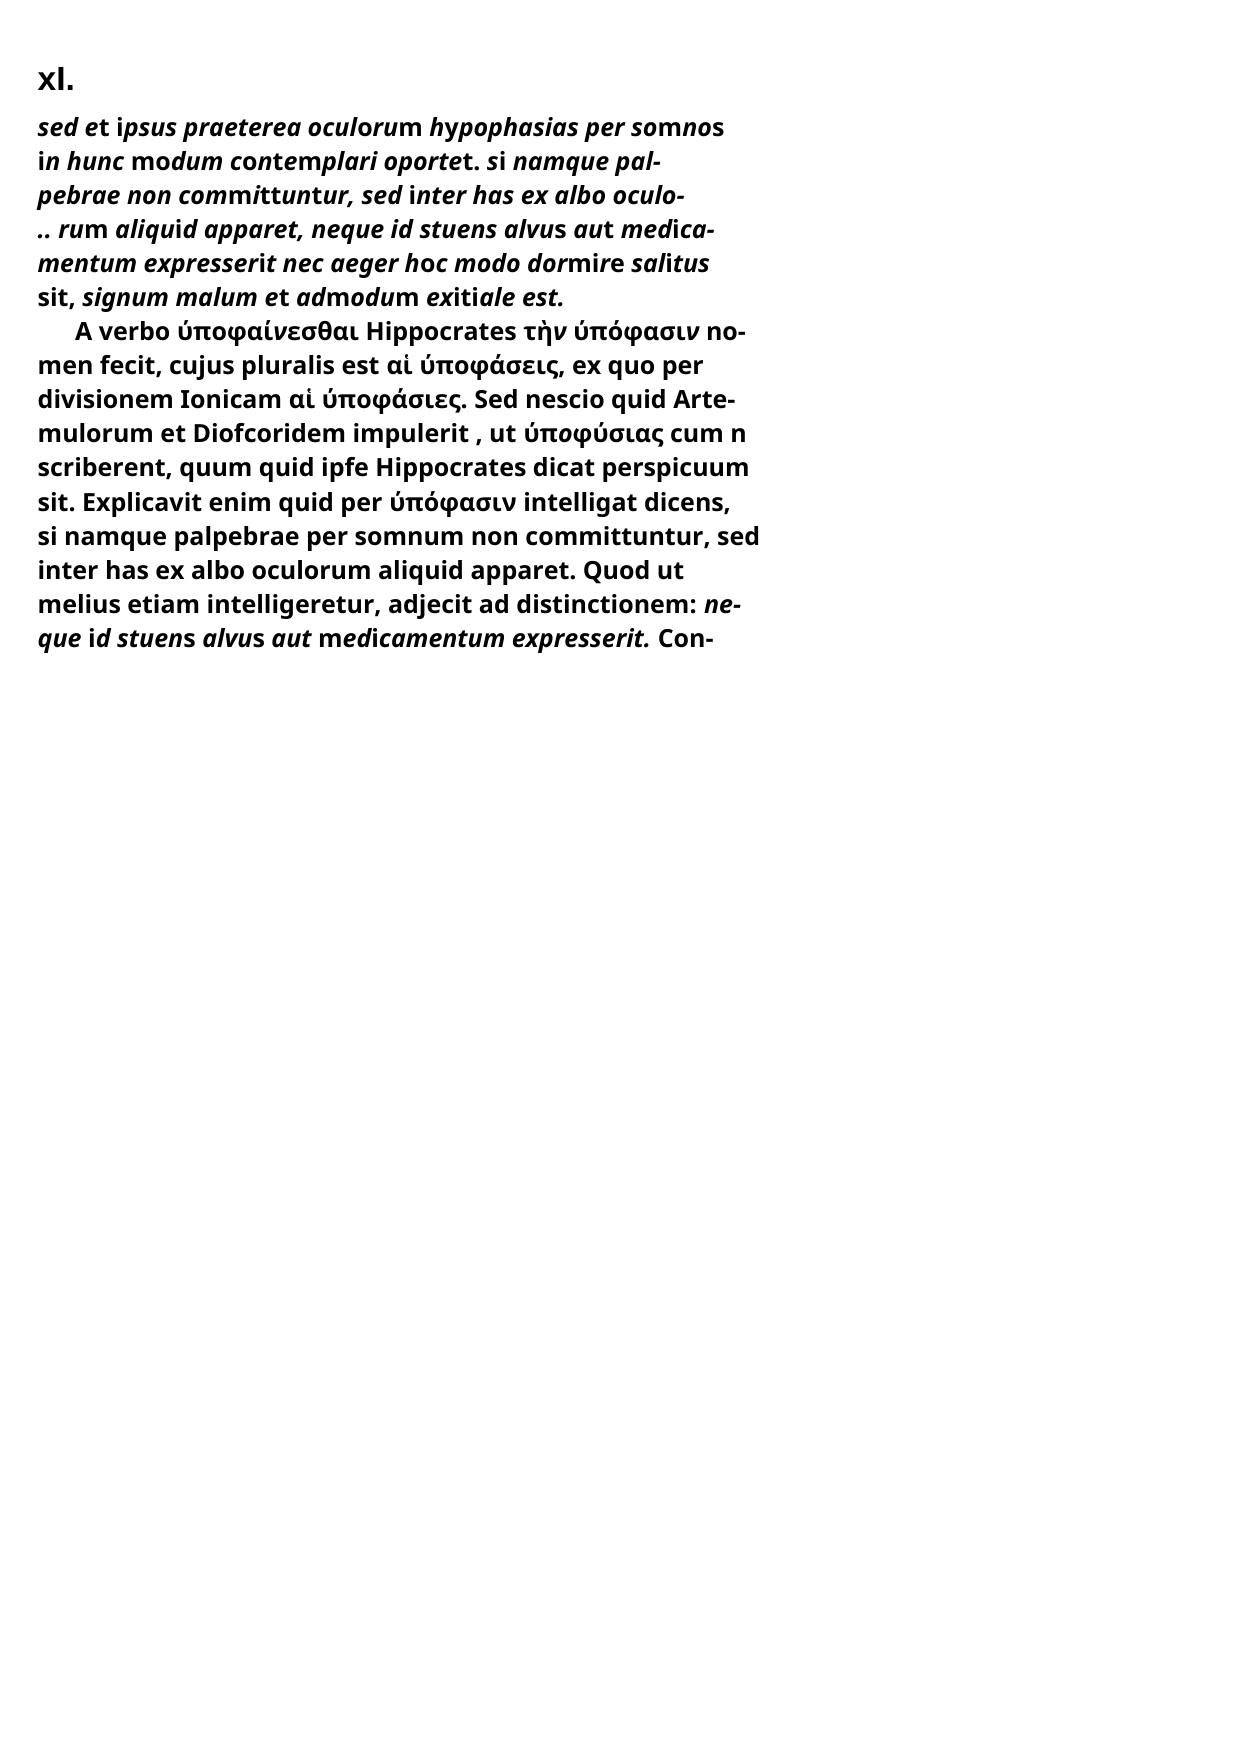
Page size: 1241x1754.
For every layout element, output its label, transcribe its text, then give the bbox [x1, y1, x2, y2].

text A verbo ύποφαίνεσθαι Hippocrates τὴν ύπόφασιν no- men fecit, cujus pluralis est αἱ ύποφάσεις, ex quo per divisionem Ionicam αἱ ύποφάσιες. Sed nescio quid Arte- mulorum et Diofcoridem impulerit , ut ύποφύσιας cum n scriberent, quum quid ipfe Hippocrates dicat perspicuum sit. Explicavit enim quid per ύπόφασιν intelligat dicens, si namque palpebrae per somnum non committuntur, sed inter has ex albo oculorum aliquid apparet. Quod ut melius etiam intelligeretur, adjecit ad distinctionem: ne- que id stuens alvus aut medicamentum expresserit. Con- [37, 314, 1203, 654]
subtitle xI. [37, 58, 1203, 97]
text sed et ipsus praeterea oculorum hypophasias per somnos in hunc modum contemplari oportet. si namque pal- pebrae non committuntur, sed inter has ex albo oculo- .. rum aliquid apparet, neque id stuens alvus aut medica- mentum expresserit nec aeger hoc modo dormire salitus sit, signum malum et admodum exitiale est. [37, 109, 1203, 314]
